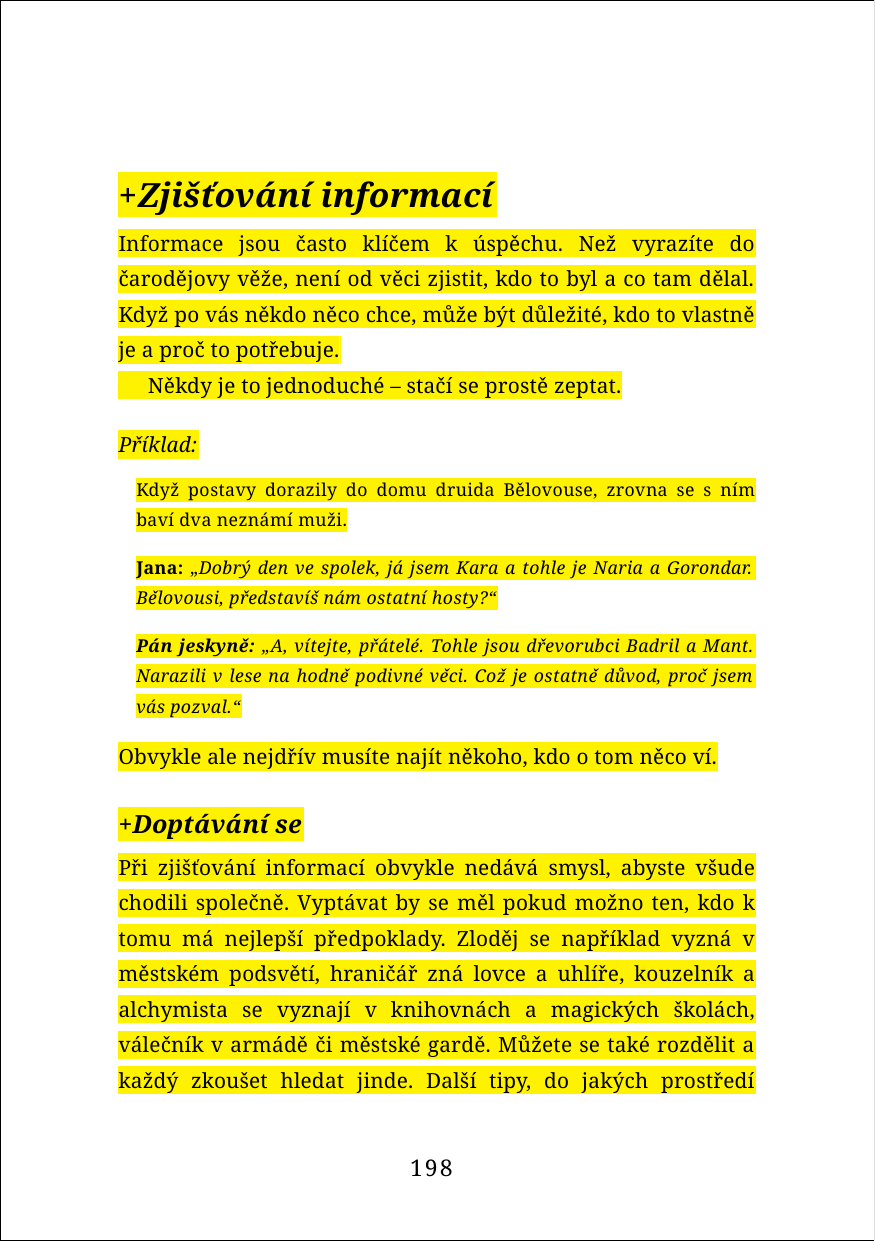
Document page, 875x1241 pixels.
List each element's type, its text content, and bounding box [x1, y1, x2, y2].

text Jana: „Dobrý den ve spolek, já jsem Kara a tohle je Naria a Gorondar. Bělovousi, představíš nám ostatní hosty?“ [136, 556, 756, 610]
text Obvykle ale nejdřív musíte najít někoho, kdo o tom něco ví. [118, 742, 756, 771]
text Pán jeskyně: „A, vítejte, přátelé. Tohle jsou dřevorubci Badril a Mant. Narazili v lese na hodně podivné věci. Což je ostatně důvod, proč jsem vás pozval.“ [136, 634, 756, 718]
subtitle +Zjišťování informací [118, 172, 756, 217]
subtitle +Doptávání se [118, 807, 756, 841]
text Při zjišťování informací obvykle nedává smysl, abyste všude chodili společně. Vyptávat by se měl pokud možno ten, kdo k tomu má nejlepší předpoklady. Zloděj se například vyzná v městském podsvětí, hraničář zná lovce a uhlíře, kouzelník a alchymista se vyznají v knihovnách a magických školách, válečník v armádě či městské gardě. Můžete se také rozdělit a každý zkoušet hledat jinde. Další tipy, do jakých prostředí [118, 853, 756, 1094]
text Příklad: [118, 430, 756, 459]
text Když postavy dorazily do domu druida Bělovouse, zrovna se s ním baví dva neznámí muži. [136, 477, 756, 532]
text Informace jsou často klíčem k úspěchu. Než vyrazíte do čarodějovy věže, není od věci zjistit, kdo to byl a co tam dělal. Když po vás někdo něco chce, může být důležité, kdo to vlastně je a proč to potřebuje. Někdy je to jednoduché – stačí se prostě zeptat. [118, 229, 756, 399]
